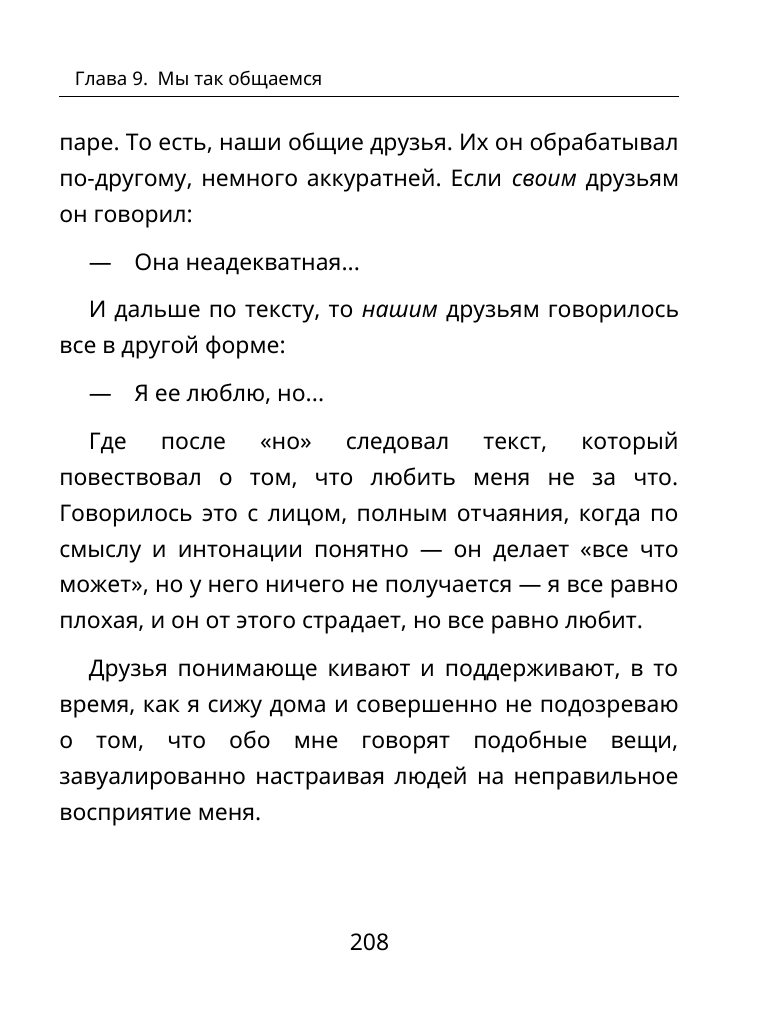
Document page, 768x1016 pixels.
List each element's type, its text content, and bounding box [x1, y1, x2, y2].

text И дальше по тексту, то нашим друзьям говорилось все в другой форме: [59, 293, 679, 361]
text Где после «но» следовал текст, который повествовал о том, что любить меня не за что. Говорилось это с лицом, полным отчаяния, когда по смыслу и интонации понятно — он делает «все что может», но у него ничего не получается — я все равно плохая, и он от этого страдает, но все равно любит. [59, 425, 679, 636]
text паре. То есть, наши общие друзья. Их он обрабатывал по-другому, немного аккуратней. Если своим друзьям он говорил: [59, 126, 679, 229]
text Друзья понимающе кивают и поддерживают, в то время, как я сижу дома и совершенно не подозреваю о том, что обо мне говорят подобные вещи, завуалированно настраивая людей на неправильное восприятие меня. [59, 652, 679, 827]
list Я ее люблю, но... [59, 377, 679, 408]
list Она неадекватная... [59, 246, 679, 277]
